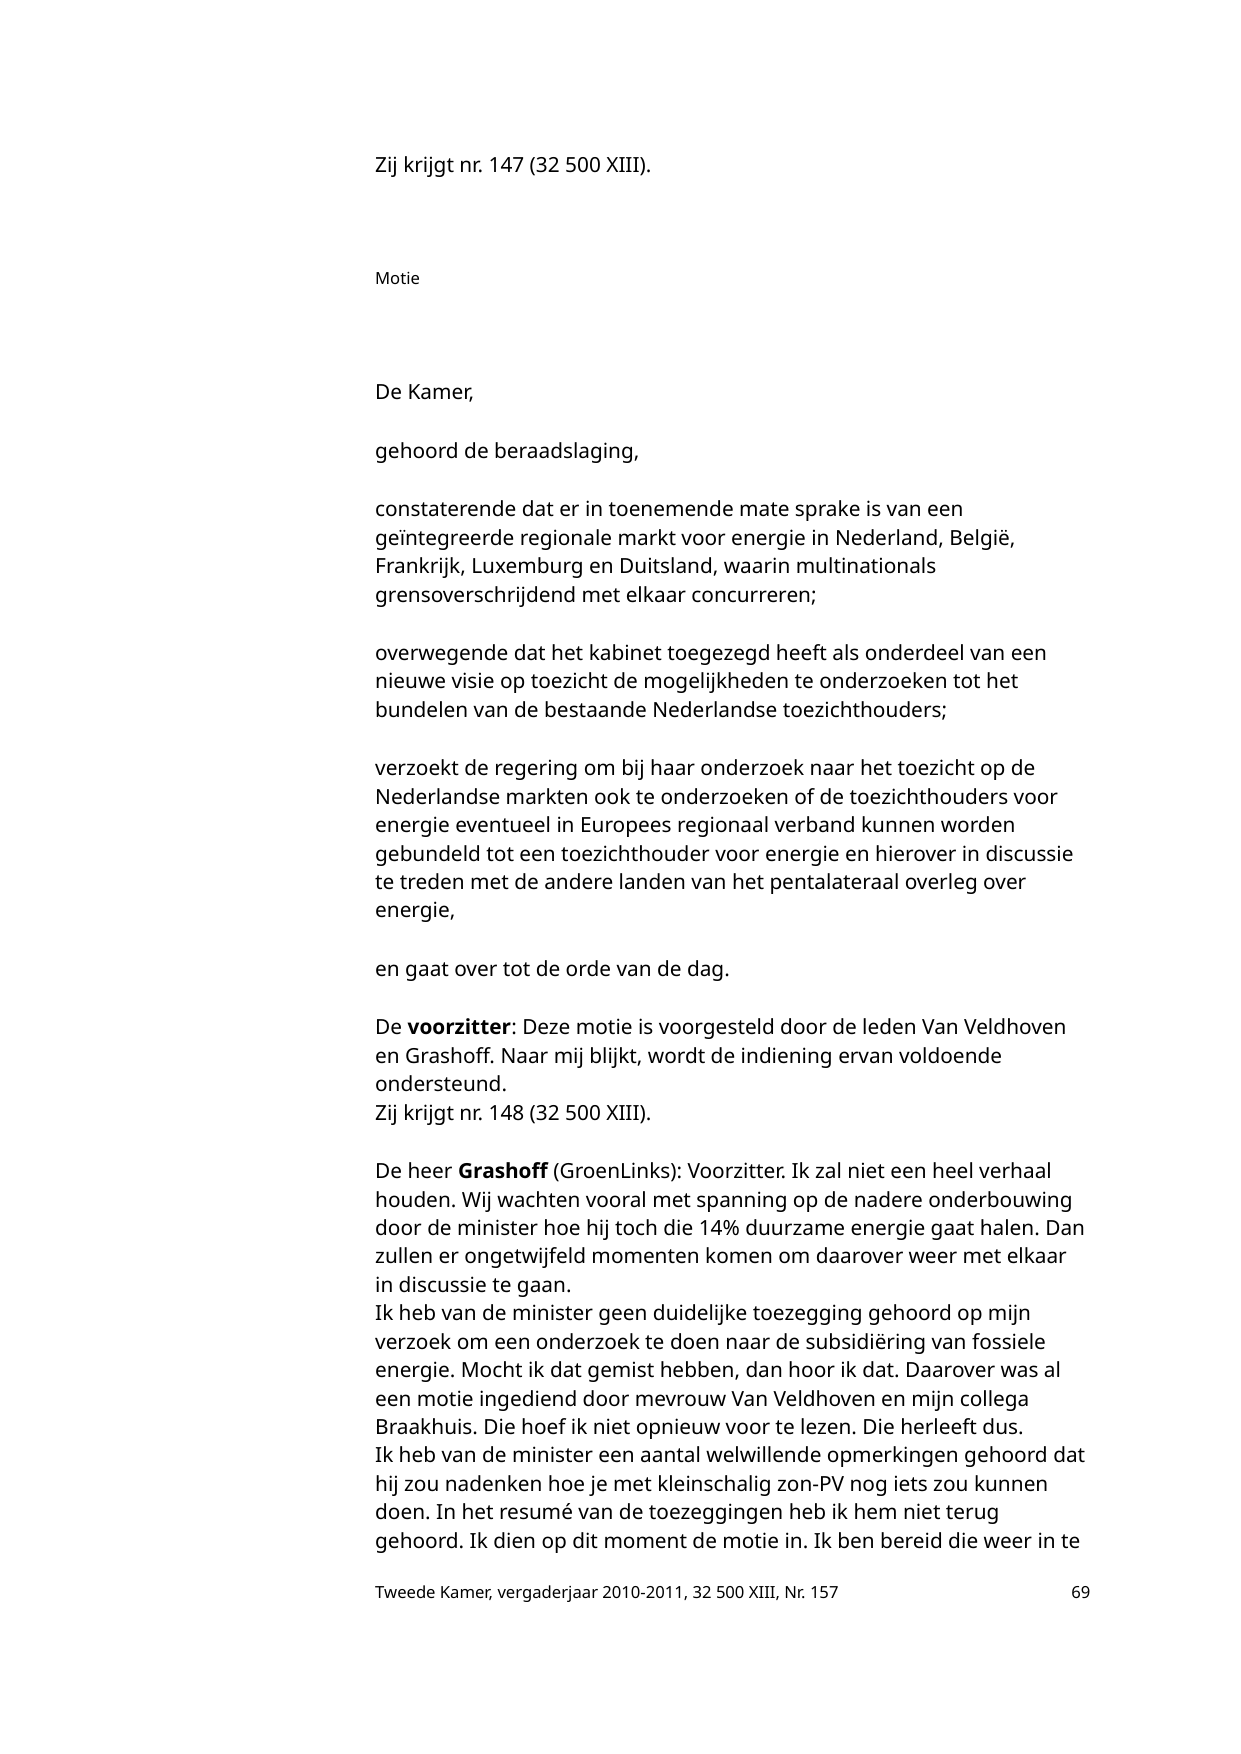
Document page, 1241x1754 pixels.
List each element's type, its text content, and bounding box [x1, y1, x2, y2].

text en gaat over tot de orde van de dag. [375, 954, 1090, 982]
text overwegende dat het kabinet toegezegd heeft als onderdeel van een nieuwe visie op toezicht de mogelijkheden te onderzoeken tot het bundelen van de bestaande Nederlandse toezichthouders; [375, 638, 1090, 723]
text constaterende dat er in toenemende mate sprake is van een geïntegreerde regionale markt voor energie in Nederland, België, Frankrijk, Luxemburg en Duitsland, waarin multinationals grensoverschrijdend met elkaar concurreren; [375, 494, 1090, 608]
text verzoekt de regering om bij haar onderzoek naar het toezicht op de Nederlandse markten ook te onderzoeken of de toezichthouders voor energie eventueel in Europees regionaal verband kunnen worden gebundeld tot een toezichthouder voor energie en hierover in discussie te treden met de andere landen van het pentalateraal overleg over energie, [375, 753, 1090, 924]
text Ik heb van de minister geen duidelijke toezegging gehoord op mijn verzoek om een onderzoek te doen naar de subsidiëring van fossiele energie. Mocht ik dat gemist hebben, dan hoor ik dat. Daarover was al een motie ingediend door mevrouw Van Veldhoven en mijn collega Braakhuis. Die hoef ik niet opnieuw voor te lezen. Die herleeft dus. [375, 1298, 1090, 1441]
text Ik heb van de minister een aantal welwillende opmerkingen gehoord dat hij zou nadenken hoe je met kleinschalig zon-PV nog iets zou kunnen doen. In het resumé van de toezeggingen heb ik hem niet terug gehoord. Ik dien op dit moment de motie in. Ik ben bereid die weer in te [375, 1441, 1090, 1554]
text De voorzitter: Deze motie is voorgesteld door de leden Van Veldhoven en Grashoff. Naar mij blijkt, wordt de indiening ervan voldoende ondersteund. [375, 1012, 1090, 1098]
table_header Motie [375, 266, 1090, 319]
text De heer Grashoff (GroenLinks): Voorzitter. Ik zal niet een heel verhaal houden. Wij wachten vooral met spanning op de nadere onderbouwing door de minister hoe hij toch die 14% duurzame energie gaat halen. Dan zullen er ongetwijfeld momenten komen om daarover weer met elkaar in discussie te gaan. [375, 1156, 1090, 1298]
text De Kamer, [375, 377, 1090, 406]
text Zij krijgt nr. 147 (32 500 XIII). [375, 150, 1090, 178]
text gehoord de beraadslaging, [375, 436, 1090, 464]
text Zij krijgt nr. 148 (32 500 XIII). [375, 1098, 1090, 1126]
